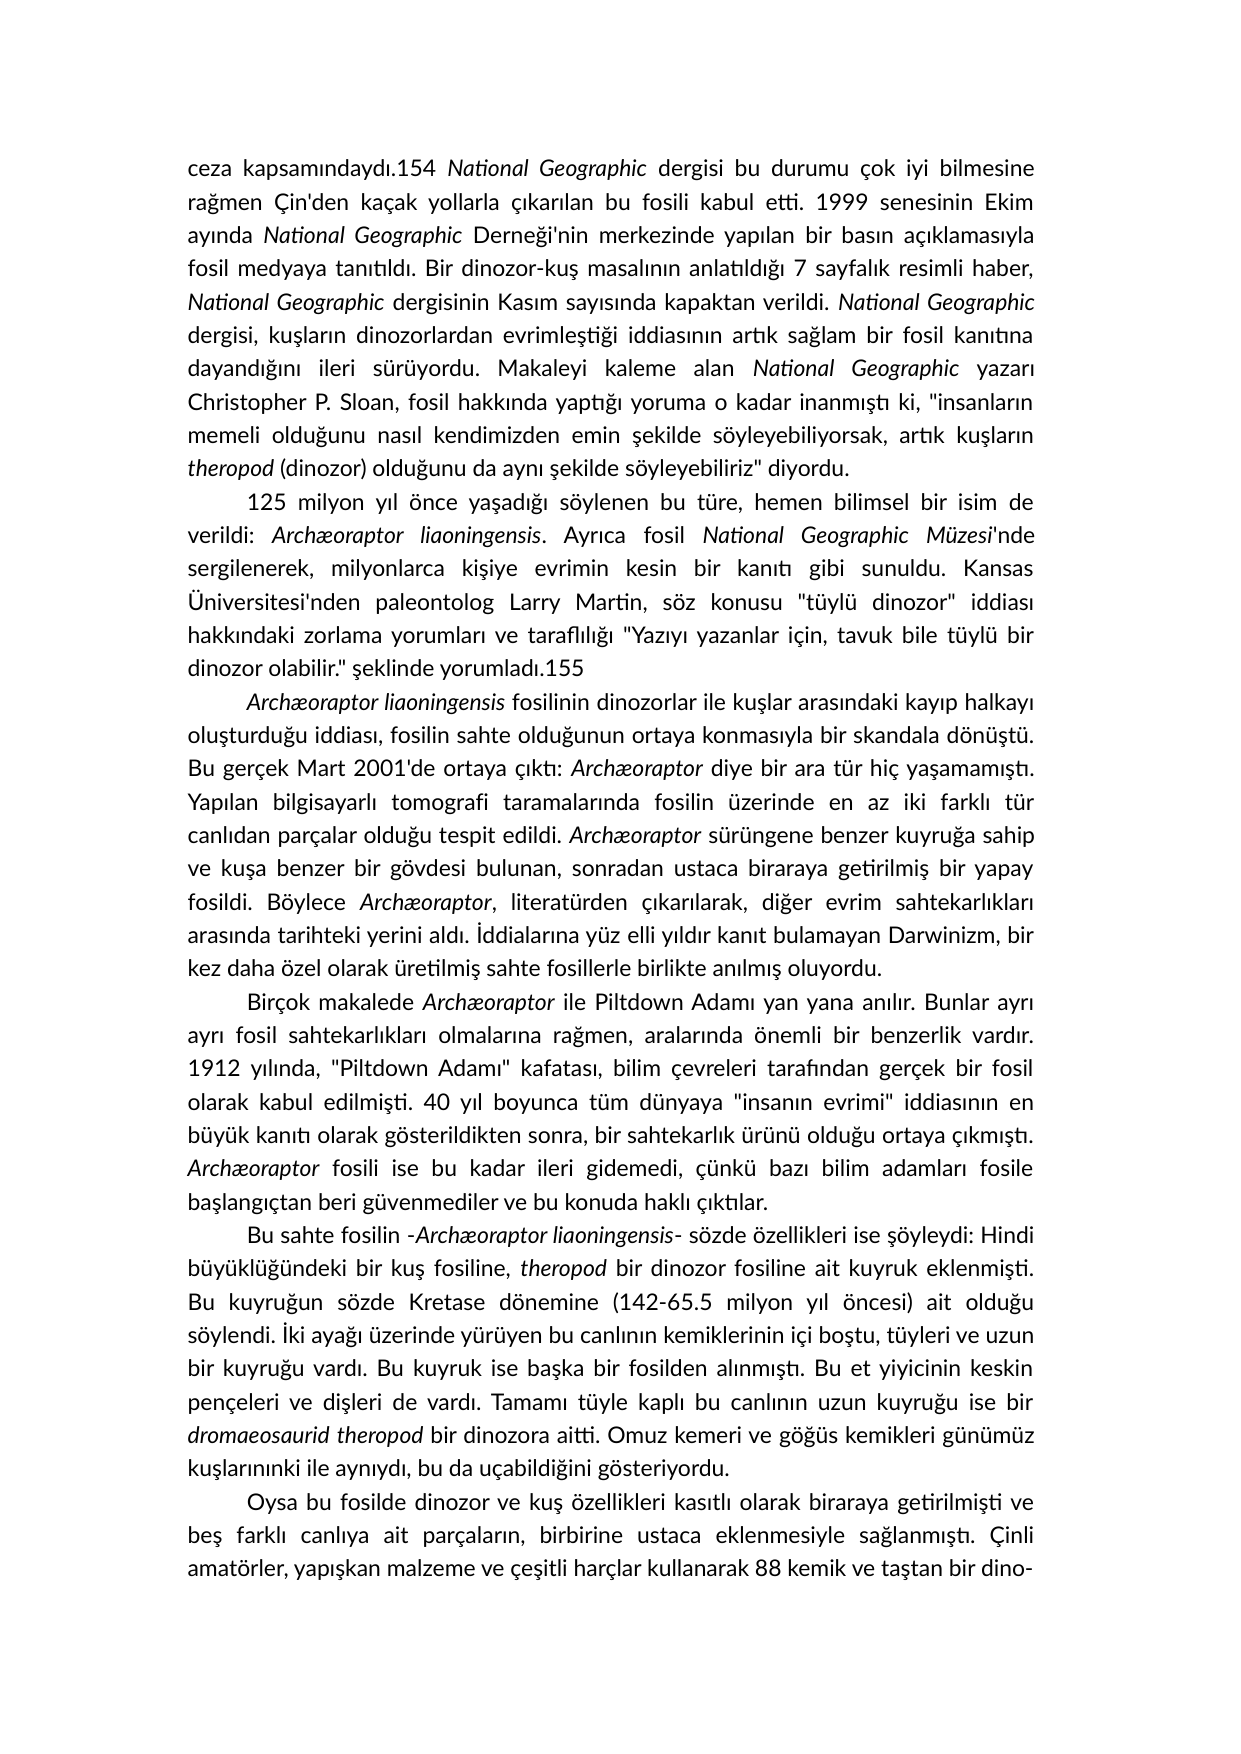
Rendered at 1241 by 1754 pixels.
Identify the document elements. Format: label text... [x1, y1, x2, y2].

text Oysa bu fosilde dinozor ve kuş özellikleri kasıtlı olarak biraraya getirilmişti ve beş farklı canlıya ait parçaların, birbirine ustaca eklenmesiyle sağlanmıştı. Çinli amatörler, yapışkan malzeme ve çeşitli harçlar kullanarak 88 kemik ve taştan bir dino- [187, 1483, 1035, 1583]
text Archæoraptor liaoningensis fosilinin dinozorlar ile kuşlar arasındaki kayıp halkayı oluşturduğu iddiası, fosilin sahte olduğunun ortaya konmasıyla bir skandala dönüştü. Bu gerçek Mart 2001'de ortaya çıktı: Archæoraptor diye bir ara tür hiç yaşamamıştı. Yapılan bilgisayarlı tomografi taramalarında fosilin üzerinde en az iki farklı tür canlıdan parçalar olduğu tespit edildi. Archæoraptor sürüngene benzer kuyruğa sahip ve kuşa benzer bir gövdesi bulunan, sonradan ustaca biraraya getirilmiş bir yapay fosildi. Böylece Archæoraptor, literatürden çıkarılarak, diğer evrim sahtekarlıkları arasında tarihteki yerini aldı. İddialarına yüz elli yıldır kanıt bulamayan Darwinizm, bir kez daha özel olarak üretilmiş sahte fosillerle birlikte anılmış oluyordu. [187, 683, 1035, 983]
text ceza kapsamındaydı.154 National Geographic dergisi bu durumu çok iyi bilmesine rağmen Çin'den kaçak yollarla çıkarılan bu fosili kabul etti. 1999 senesinin Ekim ayında National Geographic Derneği'nin merkezinde yapılan bir basın açıklamasıyla fosil medyaya tanıtıldı. Bir dinozor-kuş masalının anlatıldığı 7 sayfalık resimli haber, National Geographic dergisinin Kasım sayısında kapaktan verildi. National Geographic dergisi, kuşların dinozorlardan evrimleştiği iddiasının artık sağlam bir fosil kanıtına dayandığını ileri sürüyordu. Makaleyi kaleme alan National Geographic yazarı Christopher P. Sloan, fosil hakkında yaptığı yoruma o kadar inanmıştı ki, "insanların memeli olduğunu nasıl kendimizden emin şekilde söyleyebiliyorsak, artık kuşların theropod (dinozor) olduğunu da aynı şekilde söyleyebiliriz" diyordu. [187, 150, 1035, 483]
text Birçok makalede Archæoraptor ile Piltdown Adamı yan yana anılır. Bunlar ayrı ayrı fosil sahtekarlıkları olmalarına rağmen, aralarında önemli bir benzerlik vardır. 1912 yılında, "Piltdown Adamı" kafatası, bilim çevreleri tarafından gerçek bir fosil olarak kabul edilmişti. 40 yıl boyunca tüm dünyaya "insanın evrimi" iddiasının en büyük kanıtı olarak gösterildikten sonra, bir sahtekarlık ürünü olduğu ortaya çıkmıştı. Archæoraptor fosili ise bu kadar ileri gidemedi, çünkü bazı bilim adamları fosile başlangıçtan beri güvenmediler ve bu konuda haklı çıktılar. [187, 983, 1035, 1217]
text 125 milyon yıl önce yaşadığı söylenen bu türe, hemen bilimsel bir isim de verildi: Archæoraptor liaoningensis. Ayrıca fosil National Geographic Müzesi'nde sergilenerek, milyonlarca kişiye evrimin kesin bir kanıtı gibi sunuldu. Kansas Üniversitesi'nden paleontolog Larry Martin, söz konusu "tüylü dinozor" iddiası hakkındaki zorlama yorumları ve taraflılığı "Yazıyı yazanlar için, tavuk bile tüylü bir dinozor olabilir." şeklinde yorumladı.155 [187, 483, 1035, 683]
text Bu sahte fosilin -Archæoraptor liaoningensis- sözde özellikleri ise şöyleydi: Hindi büyüklüğündeki bir kuş fosiline, theropod bir dinozor fosiline ait kuyruk eklenmişti. Bu kuyruğun sözde Kretase dönemine (142-65.5 milyon yıl öncesi) ait olduğu söylendi. İki ayağı üzerinde yürüyen bu canlının kemiklerinin içi boştu, tüyleri ve uzun bir kuyruğu vardı. Bu kuyruk ise başka bir fosilden alınmıştı. Bu et yiyicinin keskin pençeleri ve dişleri de vardı. Tamamı tüyle kaplı bu canlının uzun kuyruğu ise bir dromaeosaurid theropod bir dinozora aitti. Omuz kemeri ve göğüs kemikleri günümüz kuşlarınınki ile aynıydı, bu da uçabildiğini gösteriyordu. [187, 1217, 1035, 1483]
